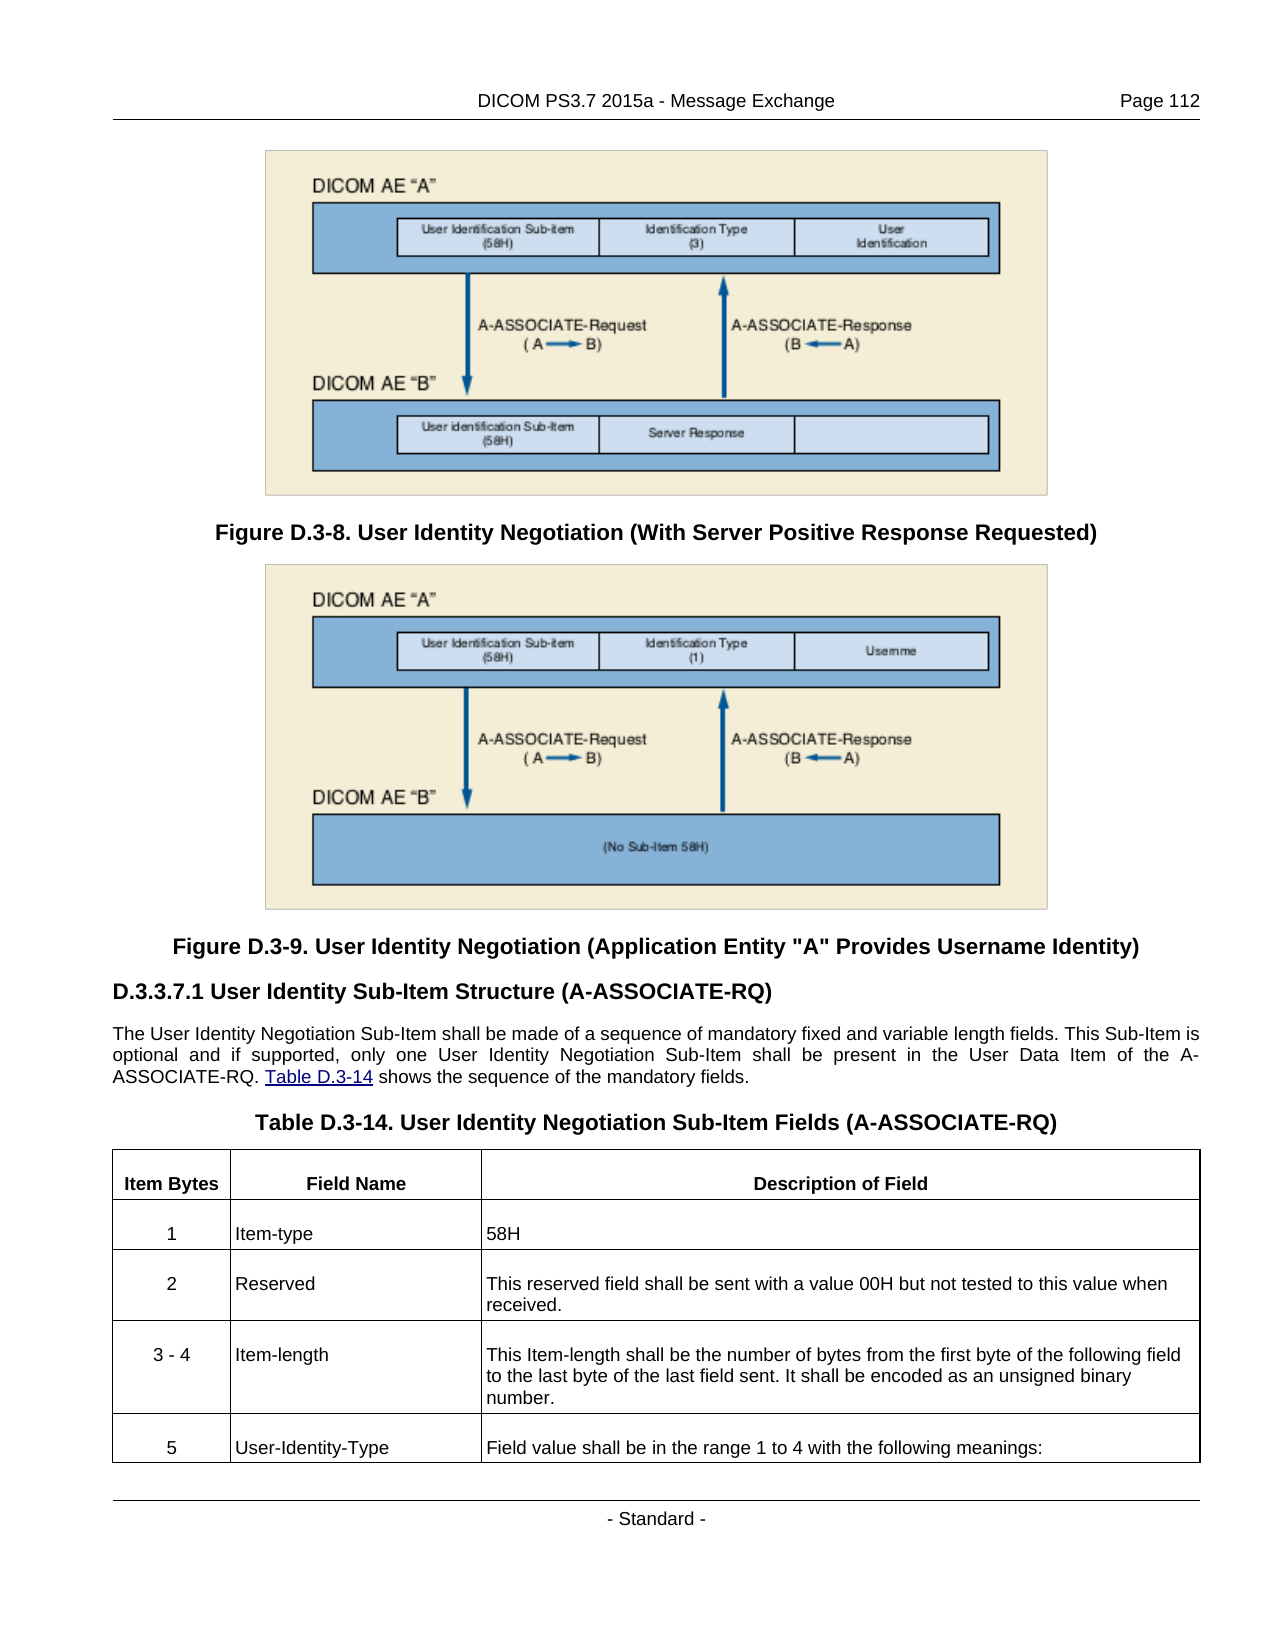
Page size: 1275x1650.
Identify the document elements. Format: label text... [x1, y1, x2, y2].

text Figure D.3-8. User Identity Negotiation (With Server Positive Response Requested) [112, 519, 1200, 545]
text Figure D.3-9. User Identity Negotiation (Application Entity "A" Provides Username Identity) [112, 933, 1200, 959]
table_cell User-Identity-Type [231, 1414, 481, 1462]
table_cell Item-type [231, 1200, 481, 1248]
picture [264, 150, 1049, 497]
table_cell Reserved [231, 1250, 481, 1320]
text Table D.3-14. User Identity Negotiation Sub-Item Fields (A-ASSOCIATE-RQ) [112, 1110, 1200, 1136]
table_cell 2 [113, 1250, 230, 1320]
table_cell 58H [482, 1200, 1199, 1248]
table_cell This reserved field shall be sent with a value 00H but not tested to this value when received. [482, 1250, 1199, 1320]
table_cell Item-length [231, 1321, 481, 1412]
table_header Field Name [231, 1150, 481, 1199]
table_cell Field value shall be in the range 1 to 4 with the following meanings: [482, 1414, 1199, 1462]
picture [264, 563, 1049, 911]
table_header Description of Field [482, 1150, 1199, 1199]
table_cell 5 [113, 1414, 230, 1462]
text D.3.3.7.1 User Identity Sub-Item Structure (A-ASSOCIATE-RQ) [112, 978, 1200, 1004]
table_header Item Bytes [113, 1150, 230, 1199]
text The User Identity Negotiation Sub-Item shall be made of a sequence of mandatory fixed and variable length fields. This Sub-Item is optional and if supported, only one User Identity Negotiation Sub-Item shall be present in the User Data Item of the A-ASSOCIATE-RQ. Table D.3-14 shows the sequence of the mandatory fields. [112, 1022, 1200, 1087]
table_cell 3 - 4 [113, 1321, 230, 1412]
table_cell 1 [113, 1200, 230, 1248]
table_cell This Item-length shall be the number of bytes from the first byte of the following field to the last byte of the last field sent. It shall be encoded as an unsigned binary number. [482, 1321, 1199, 1412]
